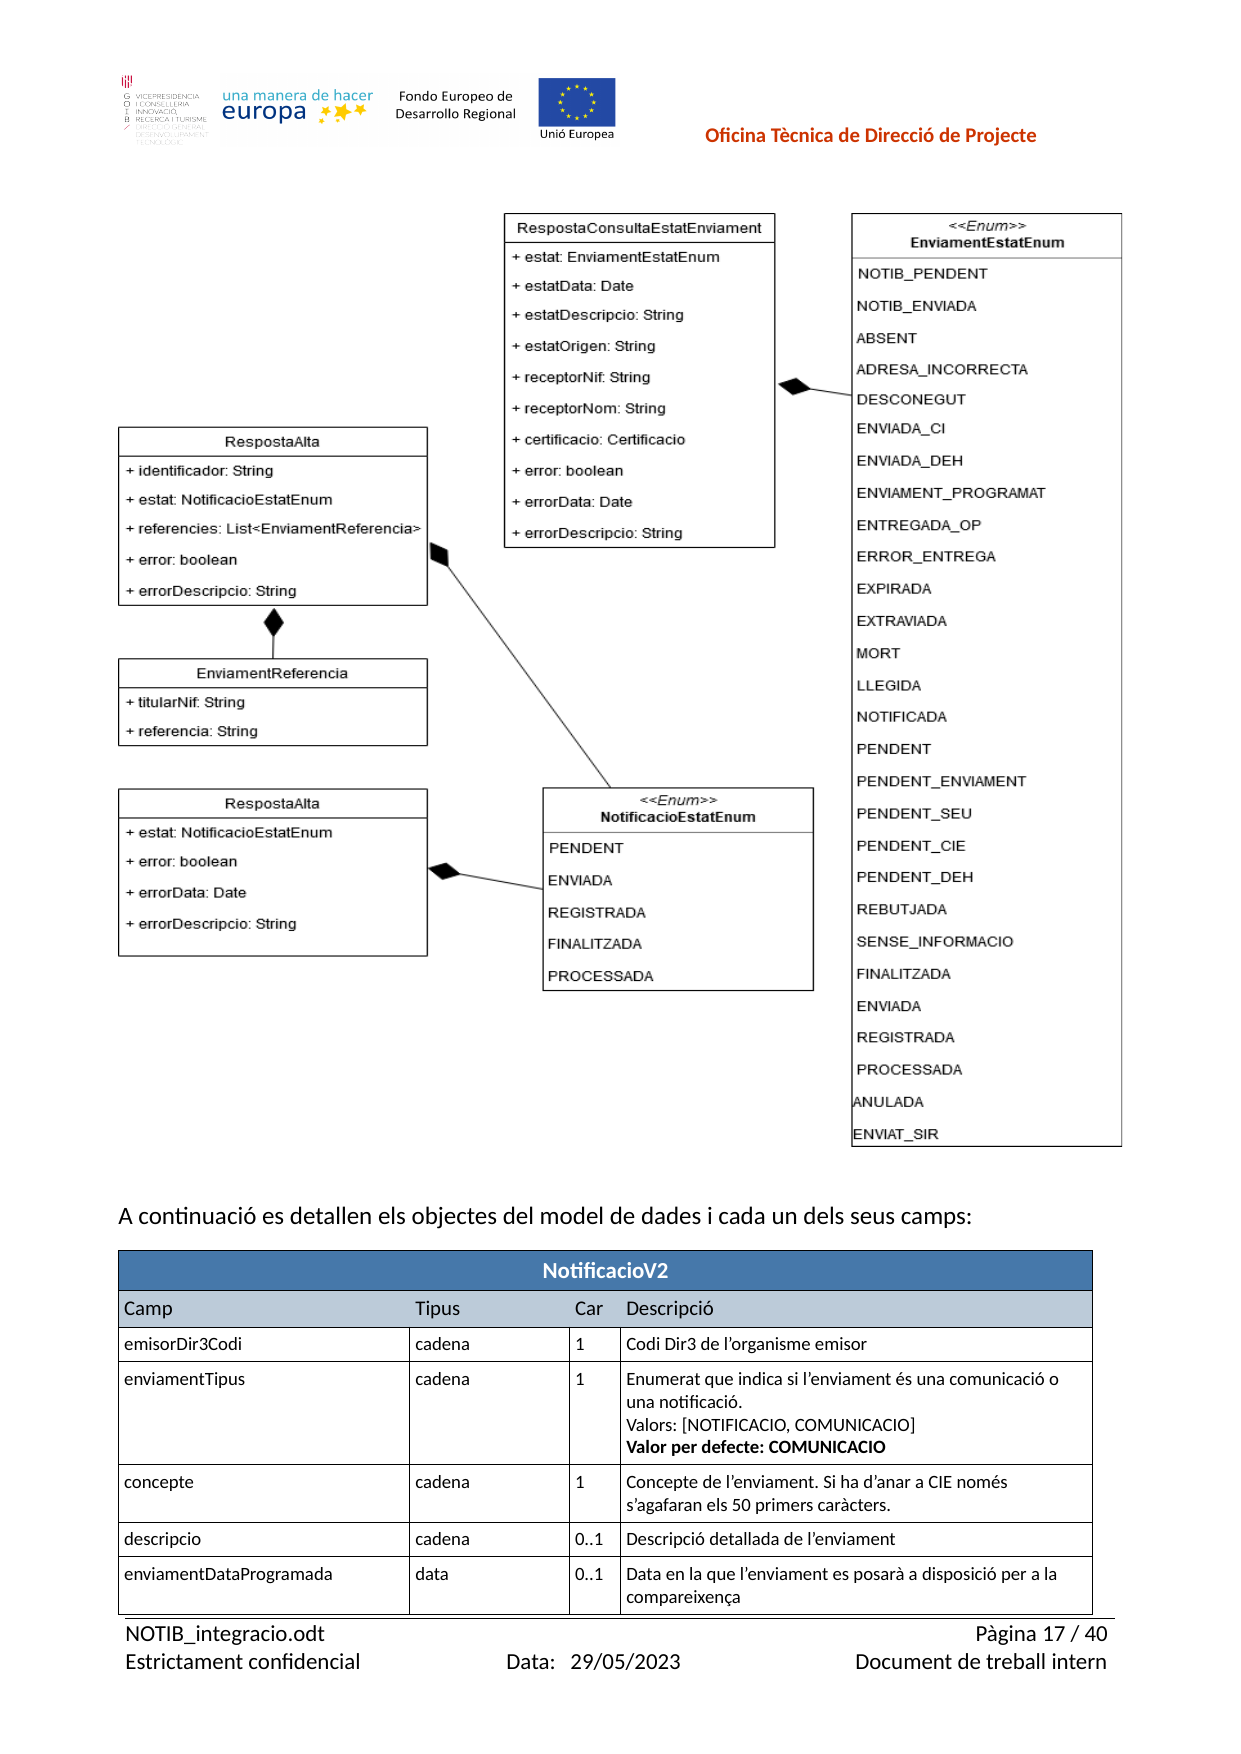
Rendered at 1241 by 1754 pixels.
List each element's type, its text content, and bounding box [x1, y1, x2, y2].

table_cell cadena [410, 1465, 569, 1522]
table_cell concepte [119, 1465, 409, 1522]
picture [118, 73, 213, 147]
table_cell Camp [119, 1291, 409, 1327]
table_cell descripcio [119, 1523, 409, 1556]
picture [219, 73, 621, 147]
table_cell enviamentTipus [119, 1362, 409, 1464]
table_cell 0..1 [570, 1523, 620, 1556]
table_cell Data en la que l’enviament es posarà a disposició per a la compareixença [621, 1557, 1092, 1614]
table_cell cadena [410, 1362, 569, 1464]
table_cell cadena [410, 1328, 569, 1361]
text A continuació es detallen els objectes del model de dades i cada un dels seus camps: [118, 1201, 1122, 1231]
table_cell cadena [410, 1523, 569, 1556]
table_cell enviamentDataProgramada [119, 1557, 409, 1614]
table_cell emisorDir3Codi [119, 1328, 409, 1361]
table_cell 1 [570, 1465, 620, 1522]
table_cell Descripció [620, 1291, 1092, 1327]
table_cell Enumerat que indica si l’enviament és una comunicació o una notificació. Valors: [NOTIFICACIO, COMUNICACIO] Valor per defecte: COMUNICACIO [621, 1362, 1092, 1464]
table_cell 1 [570, 1328, 620, 1361]
table_cell 0..1 [570, 1557, 620, 1614]
table_cell Descripció detallada de l’enviament [621, 1523, 1092, 1556]
table_cell Tipus [409, 1291, 569, 1327]
table_cell 1 [570, 1362, 620, 1464]
table_cell data [410, 1557, 569, 1614]
table_cell Concepte de l’enviament. Si ha d’anar a CIE només s’agafaran els 50 primers caràcters. [621, 1465, 1092, 1522]
table_header NotificacioV2 [119, 1251, 1092, 1290]
table_cell Codi Dir3 de l’organisme emisor [621, 1328, 1092, 1361]
table_cell Car [569, 1291, 620, 1327]
picture [118, 213, 1123, 1147]
